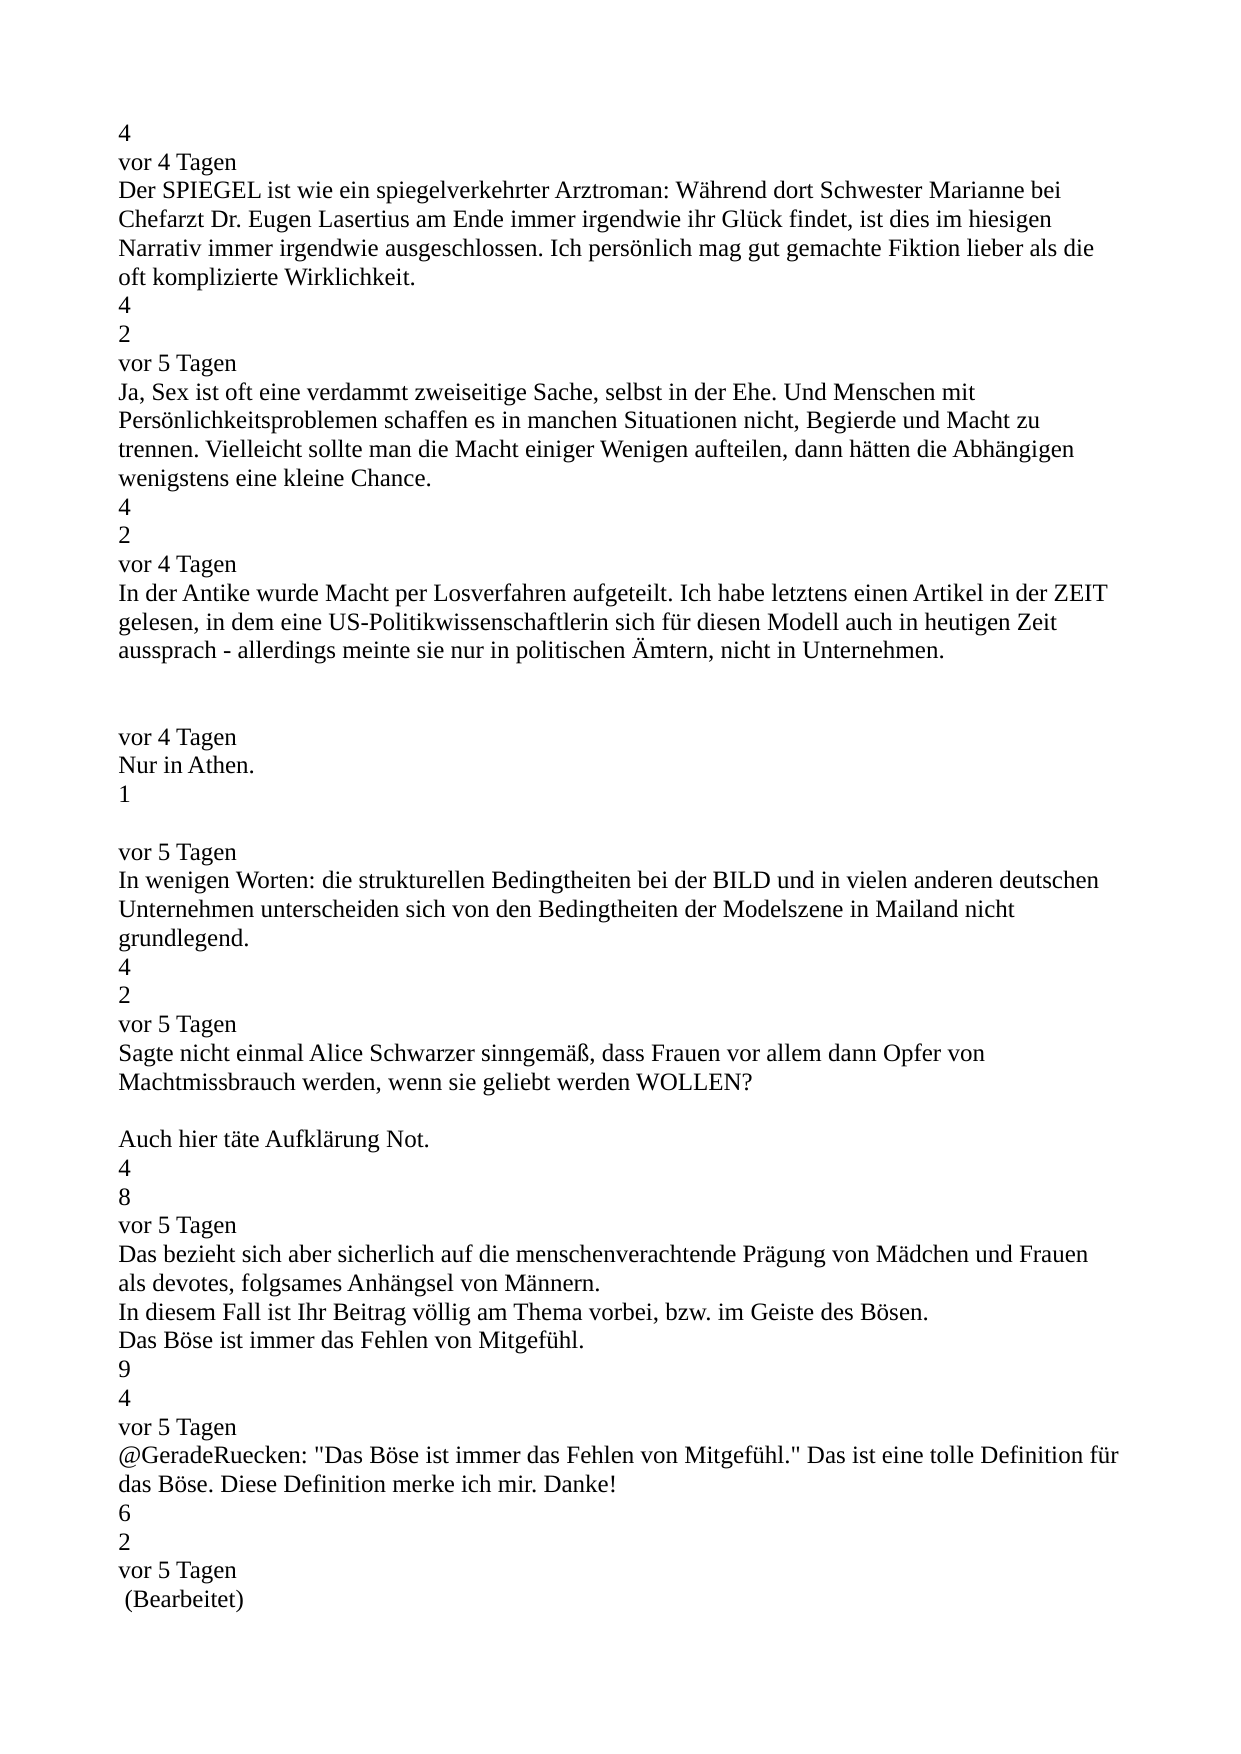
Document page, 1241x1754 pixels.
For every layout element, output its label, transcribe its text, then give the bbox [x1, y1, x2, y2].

text vor 5 Tagen [118, 837, 1122, 866]
text In wenigen Worten: die strukturellen Bedingtheiten bei der BILD und in vielen anderen deutschen Unternehmen unterscheiden sich von den Bedingtheiten der Modelszene in Mailand nicht grundlegend. [118, 866, 1122, 952]
text In diesem Fall ist Ihr Beitrag völlig am Thema vorbei, bzw. im Geiste des Bösen. [118, 1297, 1122, 1326]
text Ja, Sex ist oft eine verdammt zweiseitige Sache, selbst in der Ehe. Und Menschen mit Persönlichkeitsproblemen schaffen es in manchen Situationen nicht, Begierde und Macht zu trennen. Vielleicht sollte man die Macht einiger Wenigen aufteilen, dann hätten die Abhängigen wenigstens eine kleine Chance. [118, 377, 1122, 492]
text 2 [118, 981, 1122, 1009]
text 2 [118, 1527, 1122, 1556]
text Auch hier täte Aufklärung Not. [118, 1124, 1122, 1153]
text 1 [118, 779, 1122, 808]
text 2 [118, 521, 1122, 549]
text vor 5 Tagen [118, 1412, 1122, 1441]
text vor 5 Tagen [118, 1556, 1122, 1584]
text 8 [118, 1182, 1122, 1211]
text Der SPIEGEL ist wie ein spiegelverkehrter Arztroman: Während dort Schwester Marianne bei Chefarzt Dr. Eugen Lasertius am Ende immer irgendwie ihr Glück findet, ist dies im hiesigen Narrativ immer irgendwie ausgeschlossen. Ich persönlich mag gut gemachte Fiktion lieber als die oft komplizierte Wirklichkeit. [118, 176, 1122, 291]
text Sagte nicht einmal Alice Schwarzer sinngemäß, dass Frauen vor allem dann Opfer von Machtmissbrauch werden, wenn sie geliebt werden WOLLEN? [118, 1038, 1122, 1096]
text 4 [118, 291, 1122, 319]
text vor 4 Tagen [118, 549, 1122, 578]
text (Bearbeitet) [118, 1584, 1122, 1613]
text Nur in Athen. [118, 751, 1122, 779]
text 6 [118, 1498, 1122, 1527]
text In der Antike wurde Macht per Losverfahren aufgeteilt. Ich habe letztens einen Artikel in der ZEIT gelesen, in dem eine US-Politikwissenschaftlerin sich für diesen Modell auch in heutigen Zeit aussprach - allerdings meinte sie nur in politischen Ämtern, nicht in Unternehmen. [118, 578, 1122, 664]
text vor 5 Tagen [118, 348, 1122, 377]
text 2 [118, 319, 1122, 348]
text Das bezieht sich aber sicherlich auf die menschenverachtende Prägung von Mädchen und Frauen als devotes, folgsames Anhängsel von Männern. [118, 1239, 1122, 1297]
text @GeradeRuecken: "Das Böse ist immer das Fehlen von Mitgefühl." Das ist eine tolle Definition für das Böse. Diese Definition merke ich mir. Danke! [118, 1441, 1122, 1498]
text 4 [118, 118, 1122, 147]
text 9 [118, 1354, 1122, 1383]
text vor 4 Tagen [118, 147, 1122, 176]
text 4 [118, 1383, 1122, 1412]
text 4 [118, 1153, 1122, 1182]
text vor 5 Tagen [118, 1009, 1122, 1038]
text Das Böse ist immer das Fehlen von Mitgefühl. [118, 1326, 1122, 1354]
text vor 5 Tagen [118, 1211, 1122, 1239]
text 4 [118, 492, 1122, 521]
text 4 [118, 952, 1122, 981]
text vor 4 Tagen [118, 722, 1122, 751]
